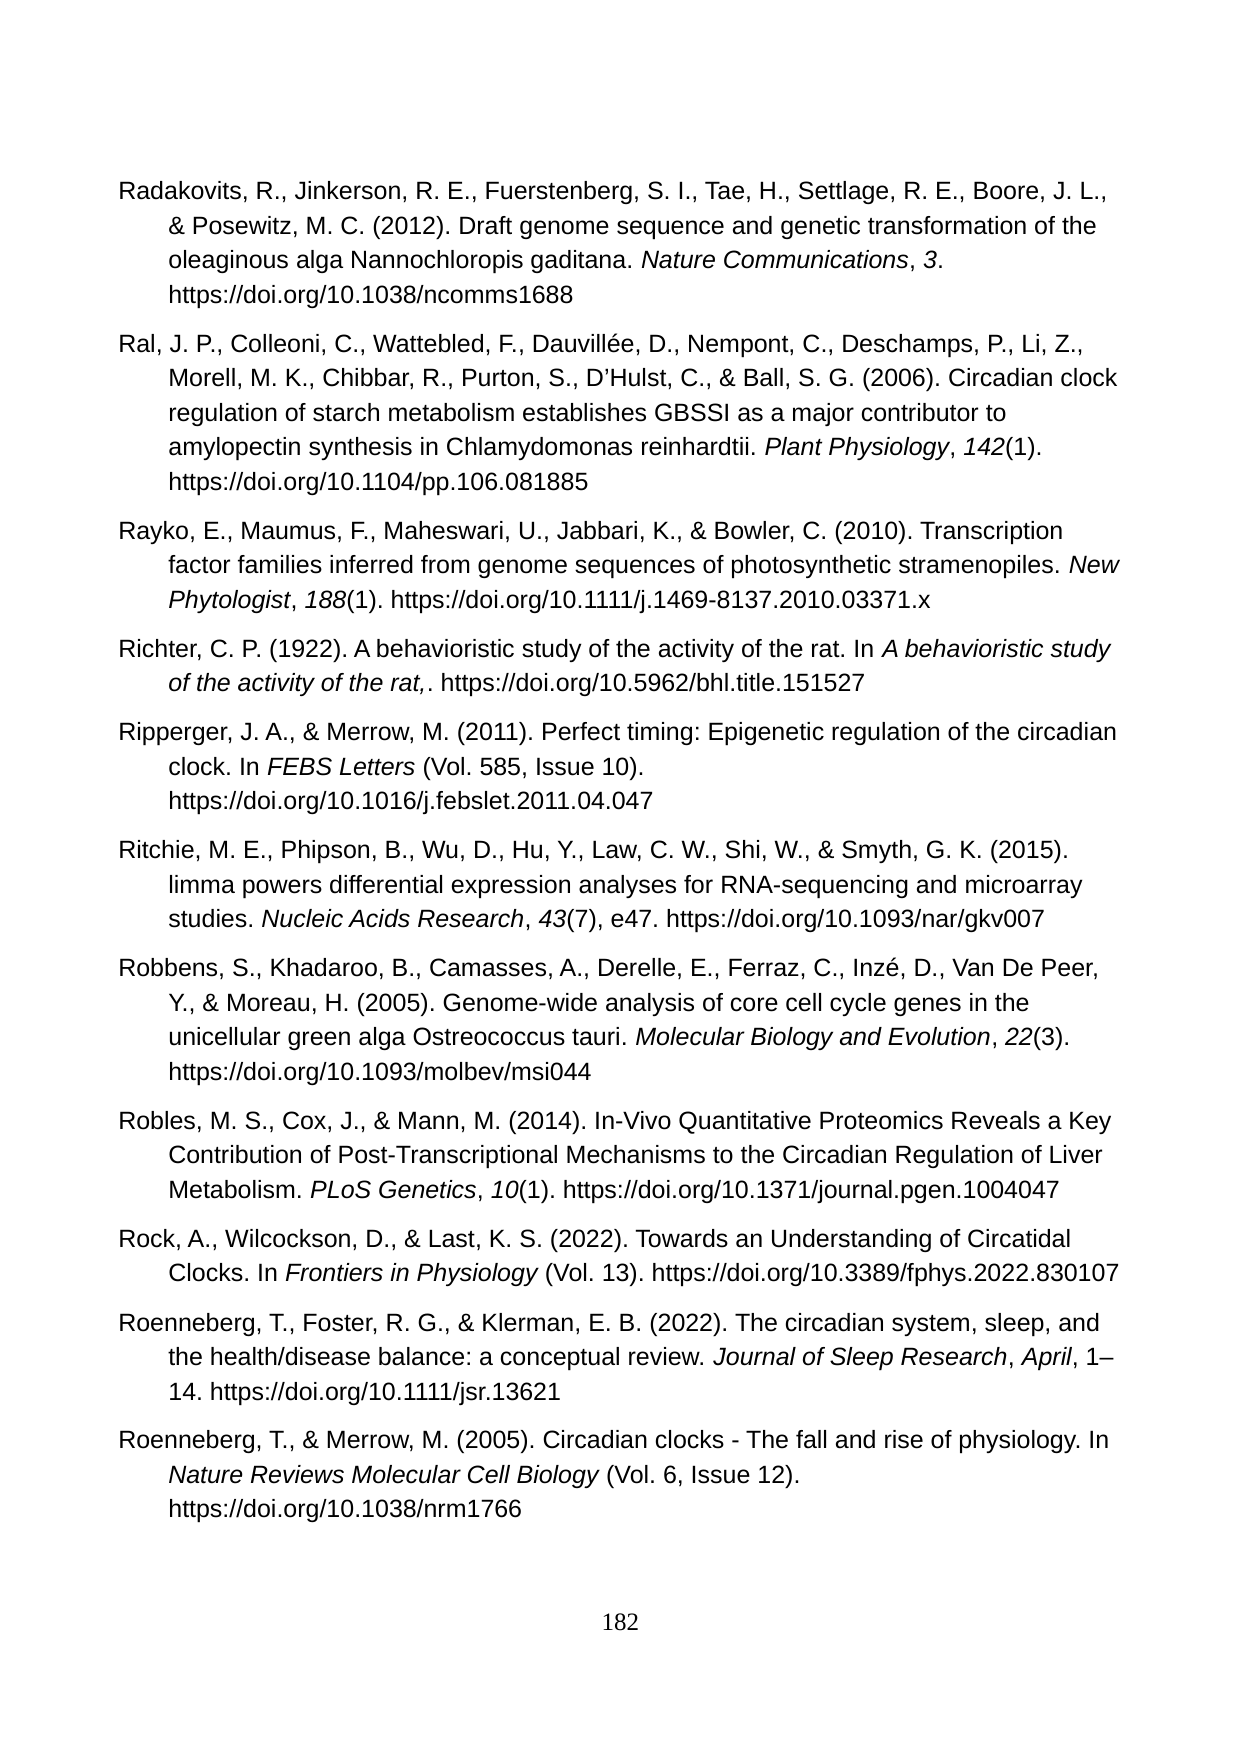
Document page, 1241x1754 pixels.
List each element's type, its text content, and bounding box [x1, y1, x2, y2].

text Roenneberg, T., & Merrow, M. (2005). Circadian clocks - The fall and rise of physiology. In Nature Reviews Molecular Cell Biology (Vol. 6, Issue 12). https://doi.org/10.1038/nrm1766 [118, 1426, 1122, 1523]
text Rayko, E., Maumus, F., Maheswari, U., Jabbari, K., & Bowler, C. (2010). Transcription factor families inferred from genome sequences of photosynthetic stramenopiles. New Phytologist, 188(1). https://doi.org/10.1111/j.1469-8137.2010.03371.x [118, 516, 1122, 613]
text Rock, A., Wilcockson, D., & Last, K. S. (2022). Towards an Understanding of Circatidal Clocks. In Frontiers in Physiology (Vol. 13). https://doi.org/10.3389/fphys.2022.830107 [118, 1224, 1122, 1287]
text Ral, J. P., Colleoni, C., Wattebled, F., Dauvillée, D., Nempont, C., Deschamps, P., Li, Z., Morell, M. K., Chibbar, R., Purton, S., D’Hulst, C., & Ball, S. G. (2006). Circadian clock regulation of starch metabolism establishes GBSSI as a major contributor to amylopectin synthesis in Chlamydomonas reinhardtii. Plant Physiology, 142(1). https://doi.org/10.1104/pp.106.081885 [118, 329, 1122, 496]
text Radakovits, R., Jinkerson, R. E., Fuerstenberg, S. I., Tae, H., Settlage, R. E., Boore, J. L., & Posewitz, M. C. (2012). Draft genome sequence and genetic transformation of the oleaginous alga Nannochloropis gaditana. Nature Communications, 3. https://doi.org/10.1038/ncomms1688 [118, 176, 1122, 308]
text Robbens, S., Khadaroo, B., Camasses, A., Derelle, E., Ferraz, C., Inzé, D., Van De Peer, Y., & Moreau, H. (2005). Genome-wide analysis of core cell cycle genes in the unicellular green alga Ostreococcus tauri. Molecular Biology and Evolution, 22(3). https://doi.org/10.1093/molbev/msi044 [118, 953, 1122, 1086]
text Robles, M. S., Cox, J., & Mann, M. (2014). In-Vivo Quantitative Proteomics Reveals a Key Contribution of Post-Transcriptional Mechanisms to the Circadian Regulation of Liver Metabolism. PLoS Genetics, 10(1). https://doi.org/10.1371/journal.pgen.1004047 [118, 1106, 1122, 1204]
text Ripperger, J. A., & Merrow, M. (2011). Perfect timing: Epigenetic regulation of the circadian clock. In FEBS Letters (Vol. 585, Issue 10). https://doi.org/10.1016/j.febslet.2011.04.047 [118, 717, 1122, 815]
text Roenneberg, T., Foster, R. G., & Klerman, E. B. (2022). The circadian system, sleep, and the health/disease balance: a conceptual review. Journal of Sleep Research, April, 1–14. https://doi.org/10.1111/jsr.13621 [118, 1307, 1122, 1405]
text Ritchie, M. E., Phipson, B., Wu, D., Hu, Y., Law, C. W., Shi, W., & Smyth, G. K. (2015). limma powers differential expression analyses for RNA-sequencing and microarray studies. Nucleic Acids Research, 43(7), e47. https://doi.org/10.1093/nar/gkv007 [118, 835, 1122, 933]
text Richter, C. P. (1922). A behavioristic study of the activity of the rat. In A behavioristic study of the activity of the rat,. https://doi.org/10.5962/bhl.title.151527 [118, 634, 1122, 697]
